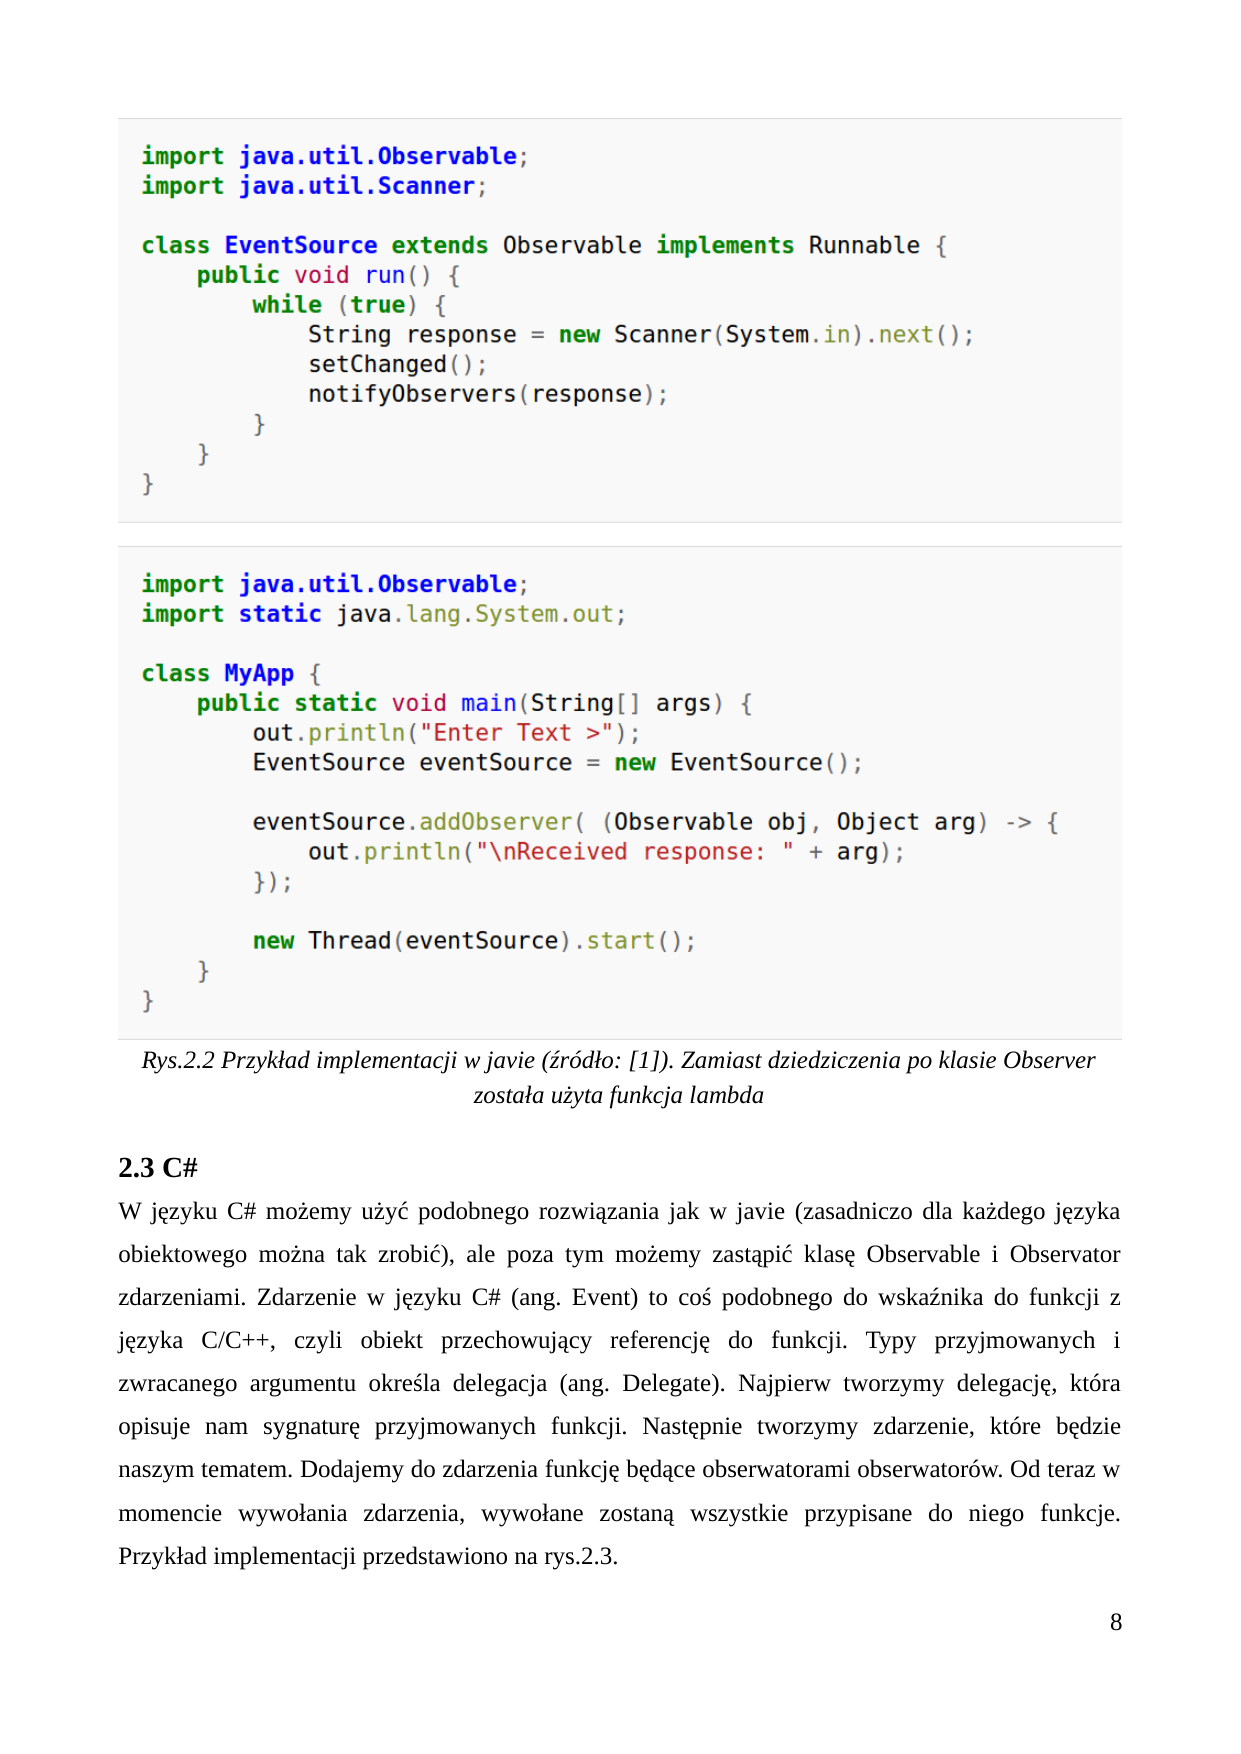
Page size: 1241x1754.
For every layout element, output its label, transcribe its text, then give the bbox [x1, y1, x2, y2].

subtitle 2.3 C# [118, 1150, 1122, 1183]
picture [118, 118, 1123, 1040]
text W języku C# możemy użyć podobnego rozwiązania jak w javie (zasadniczo dla każdego języka obiektowego można tak zrobić), ale poza tym możemy zastąpić klasę Observable i Observator zdarzeniami. Zdarzenie w języku C# (ang. Event) to coś podobnego do wskaźnika do funkcji z języka C/C++, czyli obiekt przechowujący referencję do funkcji. Typy przyjmowanych i zwracanego argumentu określa delegacja (ang. Delegate). Najpierw tworzymy delegację, która opisuje nam sygnaturę przyjmowanych funkcji. Następnie tworzymy zdarzenie, które będzie naszym tematem. Dodajemy do zdarzenia funkcję będące obserwatorami obserwatorów. Od teraz w momencie wywołania zdarzenia, wywołane zostaną wszystkie przypisane do niego funkcje. Przykład implementacji przedstawiono na rys.2.3. [118, 1196, 1122, 1569]
text Rys.2.2 Przykład implementacji w javie (źródło: [1]). Zamiast dziedziczenia po klasie Observer została użyta funkcja lambda [118, 1040, 1122, 1108]
